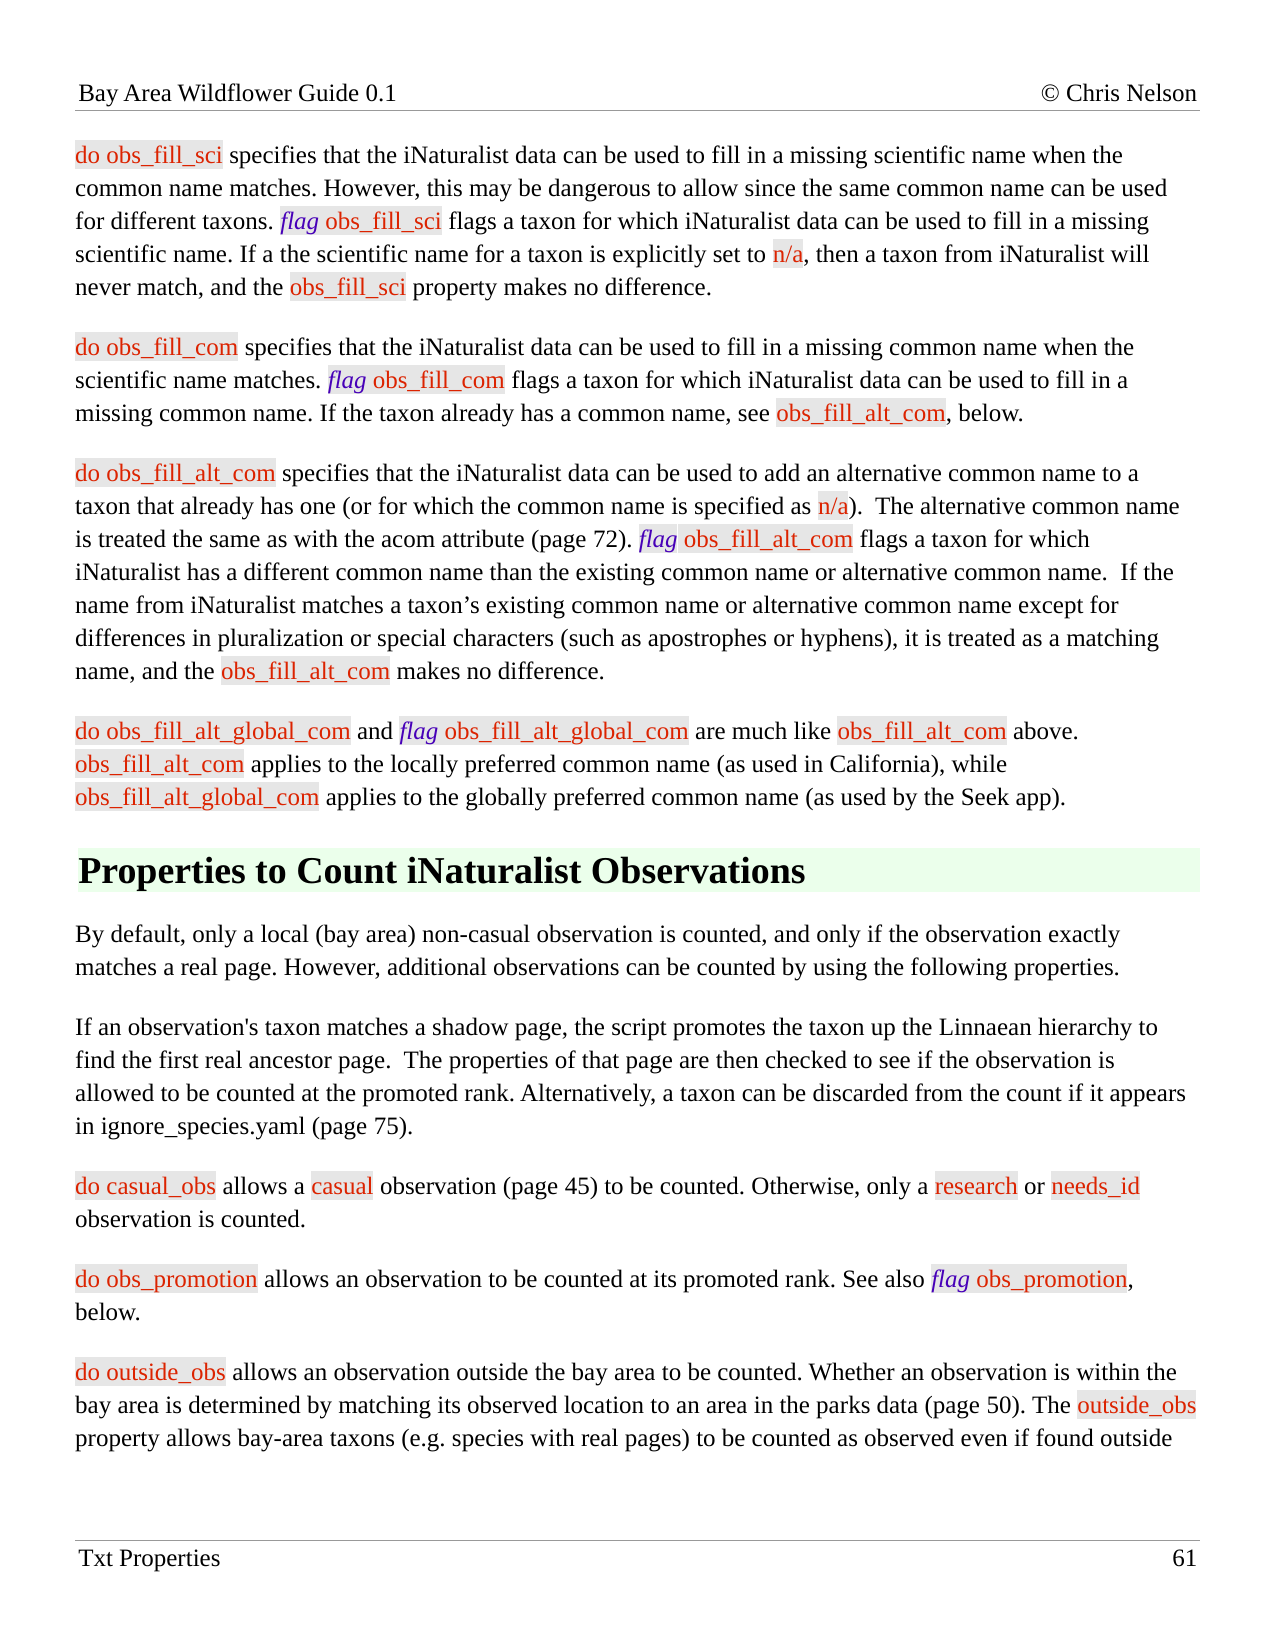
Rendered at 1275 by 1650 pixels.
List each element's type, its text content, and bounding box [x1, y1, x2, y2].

subtitle Properties to Count iNaturalist Observations [78, 848, 1200, 892]
text do obs_fill_alt_com specifies that the iNaturalist data can be used to add an alternative common name to a taxon that already has one (or for which the common name is specified as n/a). The alternative common name is treated the same as with the acom attribute (page 72). flag obs_fill_alt_com flags a taxon for which iNaturalist has a different common name than the existing common name or alternative common name. If the name from iNaturalist matches a taxon’s existing common name or alternative common name except for differences in pluralization or special characters (such as apostrophes or hyphens), it is treated as a matching name, and the obs_fill_alt_com makes no difference. [75, 458, 1200, 685]
text If an observation's taxon matches a shadow page, the script promotes the taxon up the Linnaean hierarchy to find the first real ancestor page. The properties of that page are then checked to see if the observation is allowed to be counted at the promoted rank. Alternatively, a taxon can be discarded from the count if it appears in ignore_species.yaml (page 75). [75, 1012, 1200, 1140]
text do obs_fill_com specifies that the iNaturalist data can be used to fill in a missing common name when the scientific name matches. flag obs_fill_com flags a taxon for which iNaturalist data can be used to fill in a missing common name. If the taxon already has a common name, see obs_fill_alt_com, below. [75, 332, 1200, 427]
text By default, only a local (bay area) non-casual observation is counted, and only if the observation exactly matches a real page. However, additional observations can be counted by using the following properties. [75, 919, 1200, 981]
text do casual_obs allows a casual observation (page 45) to be counted. Otherwise, only a research or needs_id observation is counted. [75, 1171, 1200, 1233]
text do obs_promotion allows an observation to be counted at its promoted rank. See also flag obs_promotion, below. [75, 1264, 1200, 1326]
text do obs_fill_sci specifies that the iNaturalist data can be used to fill in a missing scientific name when the common name matches. However, this may be dangerous to allow since the same common name can be used for different taxons. flag obs_fill_sci flags a taxon for which iNaturalist data can be used to fill in a missing scientific name. If a the scientific name for a taxon is explicitly set to n/a, then a taxon from iNaturalist will never match, and the obs_fill_sci property makes no difference. [75, 140, 1200, 301]
text do outside_obs allows an observation outside the bay area to be counted. Whether an observation is within the bay area is determined by matching its observed location to an area in the parks data (page 50). The outside_obs property allows bay-area taxons (e.g. species with real pages) to be counted as observed even if found outside [75, 1357, 1200, 1452]
text do obs_fill_alt_global_com and flag obs_fill_alt_global_com are much like obs_fill_alt_com above. obs_fill_alt_com applies to the locally preferred common name (as used in California), while obs_fill_alt_global_com applies to the globally preferred common name (as used by the Seek app). [75, 716, 1200, 811]
